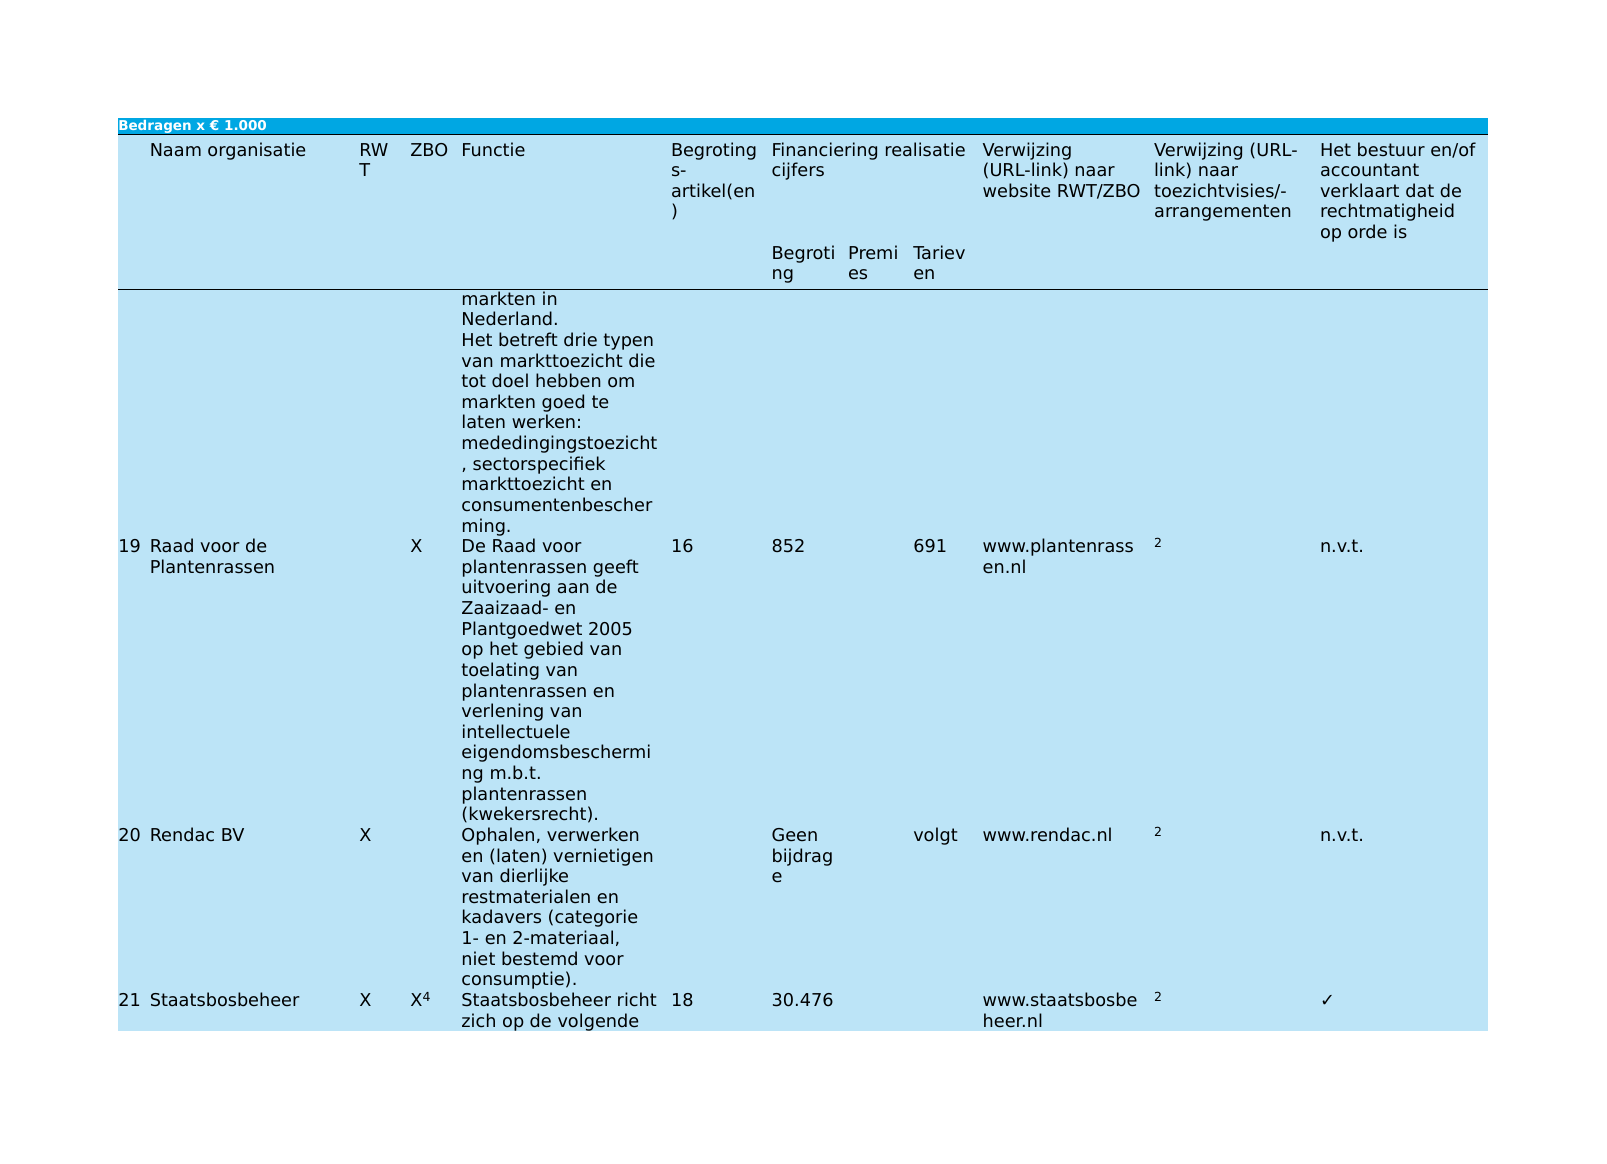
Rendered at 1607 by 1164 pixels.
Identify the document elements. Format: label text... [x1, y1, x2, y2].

table_cell X [353, 990, 404, 1031]
table_header Bedragen x € 1.000 [118, 118, 1488, 134]
table_cell [765, 290, 842, 536]
table_cell [1148, 290, 1314, 536]
table_cell 691 [907, 536, 977, 825]
table_cell Begrotings- artikel(en) [665, 135, 765, 243]
table_cell n.v.t. [1314, 825, 1488, 990]
table_cell 16 [665, 536, 765, 825]
table_cell [842, 825, 907, 990]
table_cell [353, 243, 404, 289]
table_cell Het bestuur en/of accountant verklaart dat de rechtmatigheid op orde is [1314, 135, 1488, 243]
table_cell Premies [842, 243, 907, 289]
table_cell [404, 825, 455, 990]
table_cell Ophalen, verwerken en (laten) vernietigen van dierlijke restmaterialen en kadavers (categorie 1- en 2-materiaal, niet bestemd voor consumptie). [455, 825, 665, 990]
table_cell RWT [353, 135, 404, 243]
table_cell www.staatsbosbeheer.nl [977, 990, 1148, 1031]
table_cell Staatsbosbeheer richt zich op de volgende [455, 990, 665, 1031]
table_cell [907, 290, 977, 536]
table_cell Verwijzing (URL-link) naar toezichtvisies/-arrangementen [1148, 135, 1314, 243]
table_cell Functie [455, 135, 665, 243]
table_cell Staatsbosbeheer [144, 990, 353, 1031]
table_cell 30.476 [765, 990, 842, 1031]
table_cell ✓ [1314, 990, 1488, 1031]
table_cell [144, 243, 353, 289]
table_cell Begroting [765, 243, 842, 289]
table_cell n.v.t. [1314, 536, 1488, 825]
table_cell [1314, 290, 1488, 536]
table_cell [1314, 243, 1488, 289]
table_cell [842, 536, 907, 825]
table_cell [977, 243, 1148, 289]
table_cell Rendac BV [144, 825, 353, 990]
table_cell De Raad voor plantenrassen geeft uitvoering aan de Zaaizaad- en Plantgoedwet 2005 op het gebied van toelating van plantenrassen en verlening van intellectuele eigendomsbescherming m.b.t. plantenrassen (kwekersrecht). [455, 536, 665, 825]
table_cell X4 [404, 990, 455, 1031]
table_cell [665, 825, 765, 990]
table_cell [665, 290, 765, 536]
table_cell Verwijzing (URL-link) naar website RWT/ZBO [977, 135, 1148, 243]
table_cell [118, 290, 143, 536]
table_cell markten in Nederland. Het betreft drie typen van markttoezicht die tot doel hebben om markten goed te laten werken: mededingingstoezicht, sectorspecifiek markttoezicht en consumentenbescherming. [455, 290, 665, 536]
table_cell 21 [118, 990, 143, 1031]
table_cell 2 [1148, 825, 1314, 990]
table_cell [353, 536, 404, 825]
table_cell Naam organisatie [144, 135, 353, 243]
table_cell X [353, 825, 404, 990]
table_cell volgt [907, 825, 977, 990]
table_cell [842, 290, 907, 536]
table_cell [118, 243, 143, 289]
table_cell Geen bijdrage [765, 825, 842, 990]
table_cell ZBO [404, 135, 455, 243]
table_cell [1148, 243, 1314, 289]
table_cell [977, 290, 1148, 536]
table_cell [404, 290, 455, 536]
table_cell 2 [1148, 990, 1314, 1031]
table_cell Financiering realisatie cijfers [765, 135, 977, 243]
table_cell [404, 243, 455, 289]
table_cell X [404, 536, 455, 825]
table_cell 852 [765, 536, 842, 825]
table_cell [455, 243, 665, 289]
table_cell 2 [1148, 536, 1314, 825]
table_cell [665, 243, 765, 289]
table_cell Tarieven [907, 243, 977, 289]
table_cell 18 [665, 990, 765, 1031]
table_cell [907, 990, 977, 1031]
table_cell www.rendac.nl [977, 825, 1148, 990]
table_cell 19 [118, 536, 143, 825]
table_cell [118, 135, 143, 243]
table_cell www.plantenrassen.nl [977, 536, 1148, 825]
table_cell [353, 290, 404, 536]
table_cell Raad voor de Plantenrassen [144, 536, 353, 825]
table_cell [144, 290, 353, 536]
table_cell [842, 990, 907, 1031]
table_cell 20 [118, 825, 143, 990]
